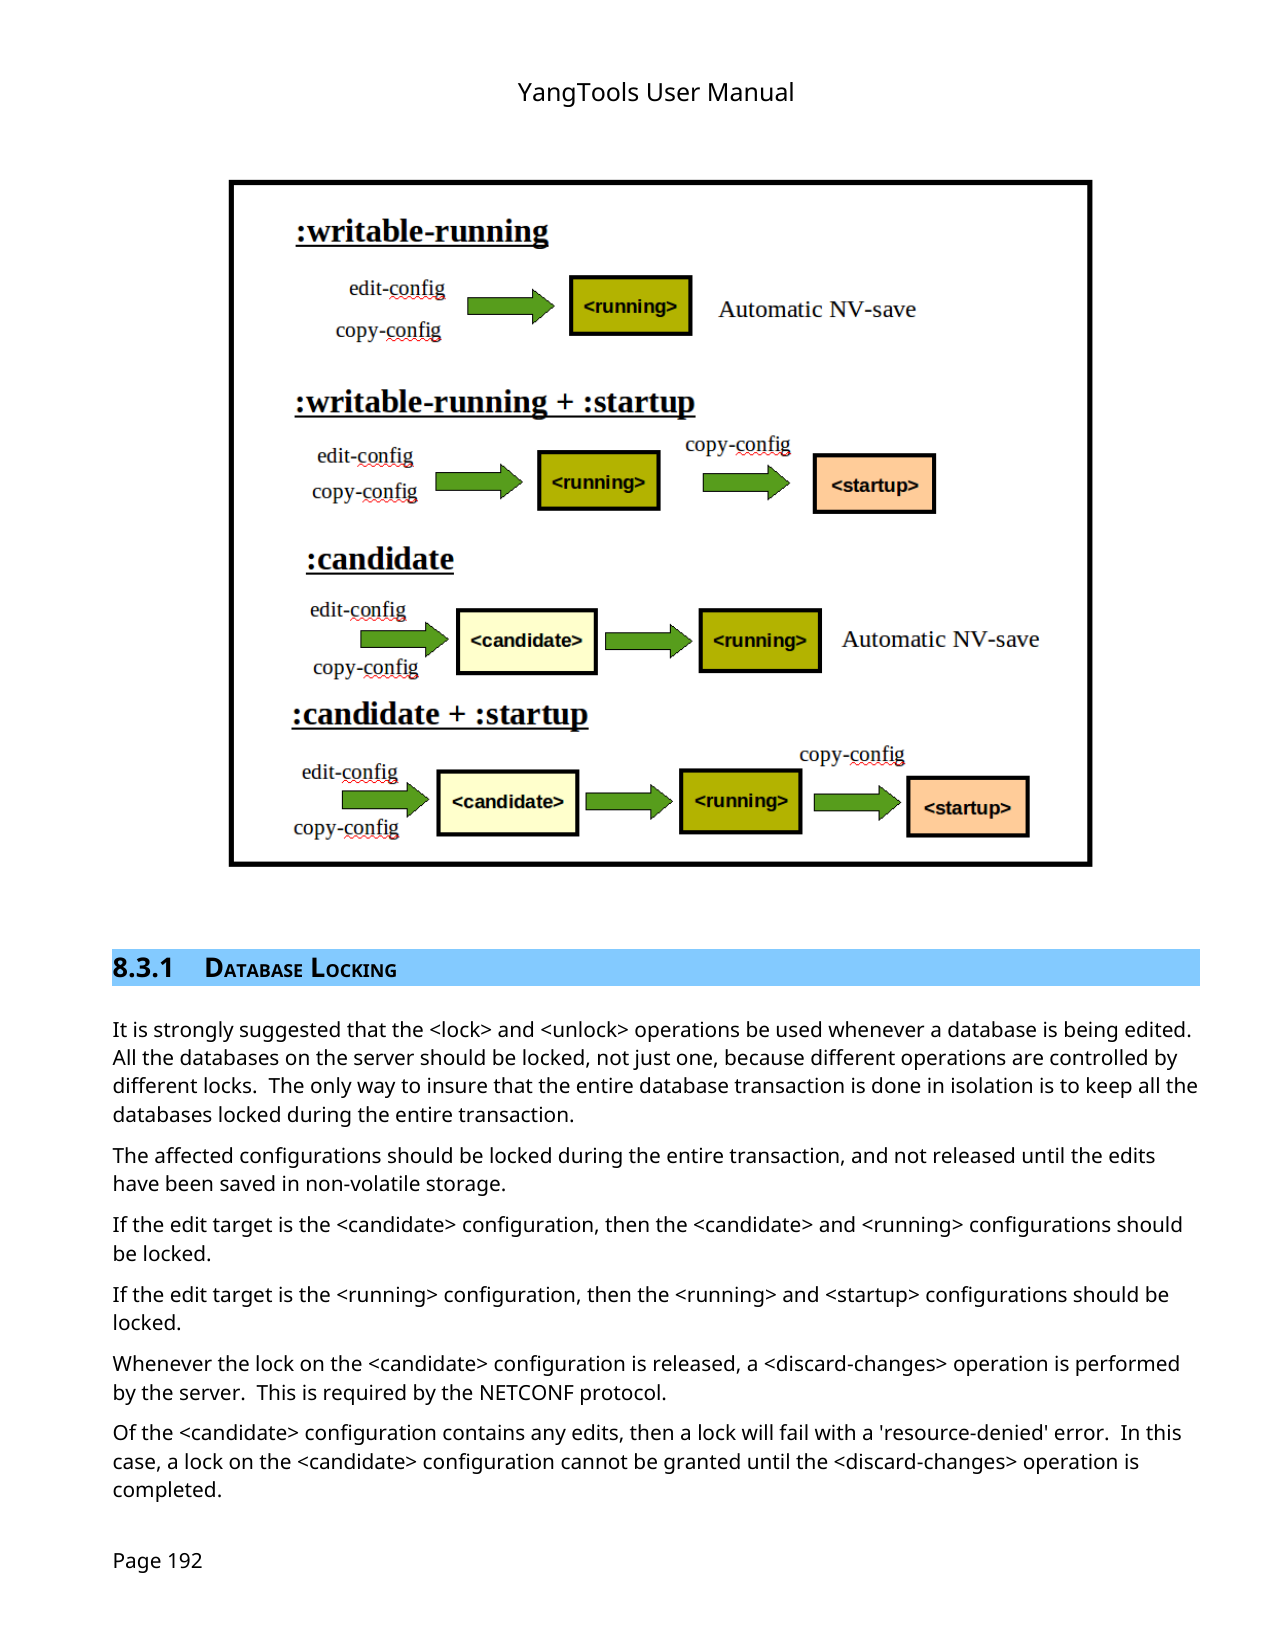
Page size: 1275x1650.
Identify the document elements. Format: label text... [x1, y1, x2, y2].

text It is strongly suggested that the <lock> and <unlock> operations be used whenever a database is being edited. All the databases on the server should be locked, not just one, because different operations are controlled by different locks. The only way to insure that the entire database transaction is done in isolation is to keep all the databases locked during the entire transaction. [112, 1015, 1200, 1128]
text If the edit target is the <candidate> configuration, then the <candidate> and <running> configurations should be locked. [112, 1210, 1200, 1267]
text Of the <candidate> configuration contains any edits, then a lock will fail with a 'resource-denied' error. In this case, a lock on the <candidate> configuration cannot be granted until the <discard-changes> operation is completed. [112, 1418, 1200, 1504]
text The affected configurations should be locked during the entire transaction, and not released until the edits have been saved in non-volatile storage. [112, 1141, 1200, 1198]
picture [163, 138, 1150, 892]
text If the edit target is the <running> configuration, then the <running> and <startup> configurations should be locked. [112, 1280, 1200, 1337]
text Whenever the lock on the <candidate> configuration is released, a <discard-changes> operation is performed by the server. This is required by the NETCONF protocol. [112, 1349, 1200, 1406]
subtitle Database Locking [112, 949, 1200, 986]
